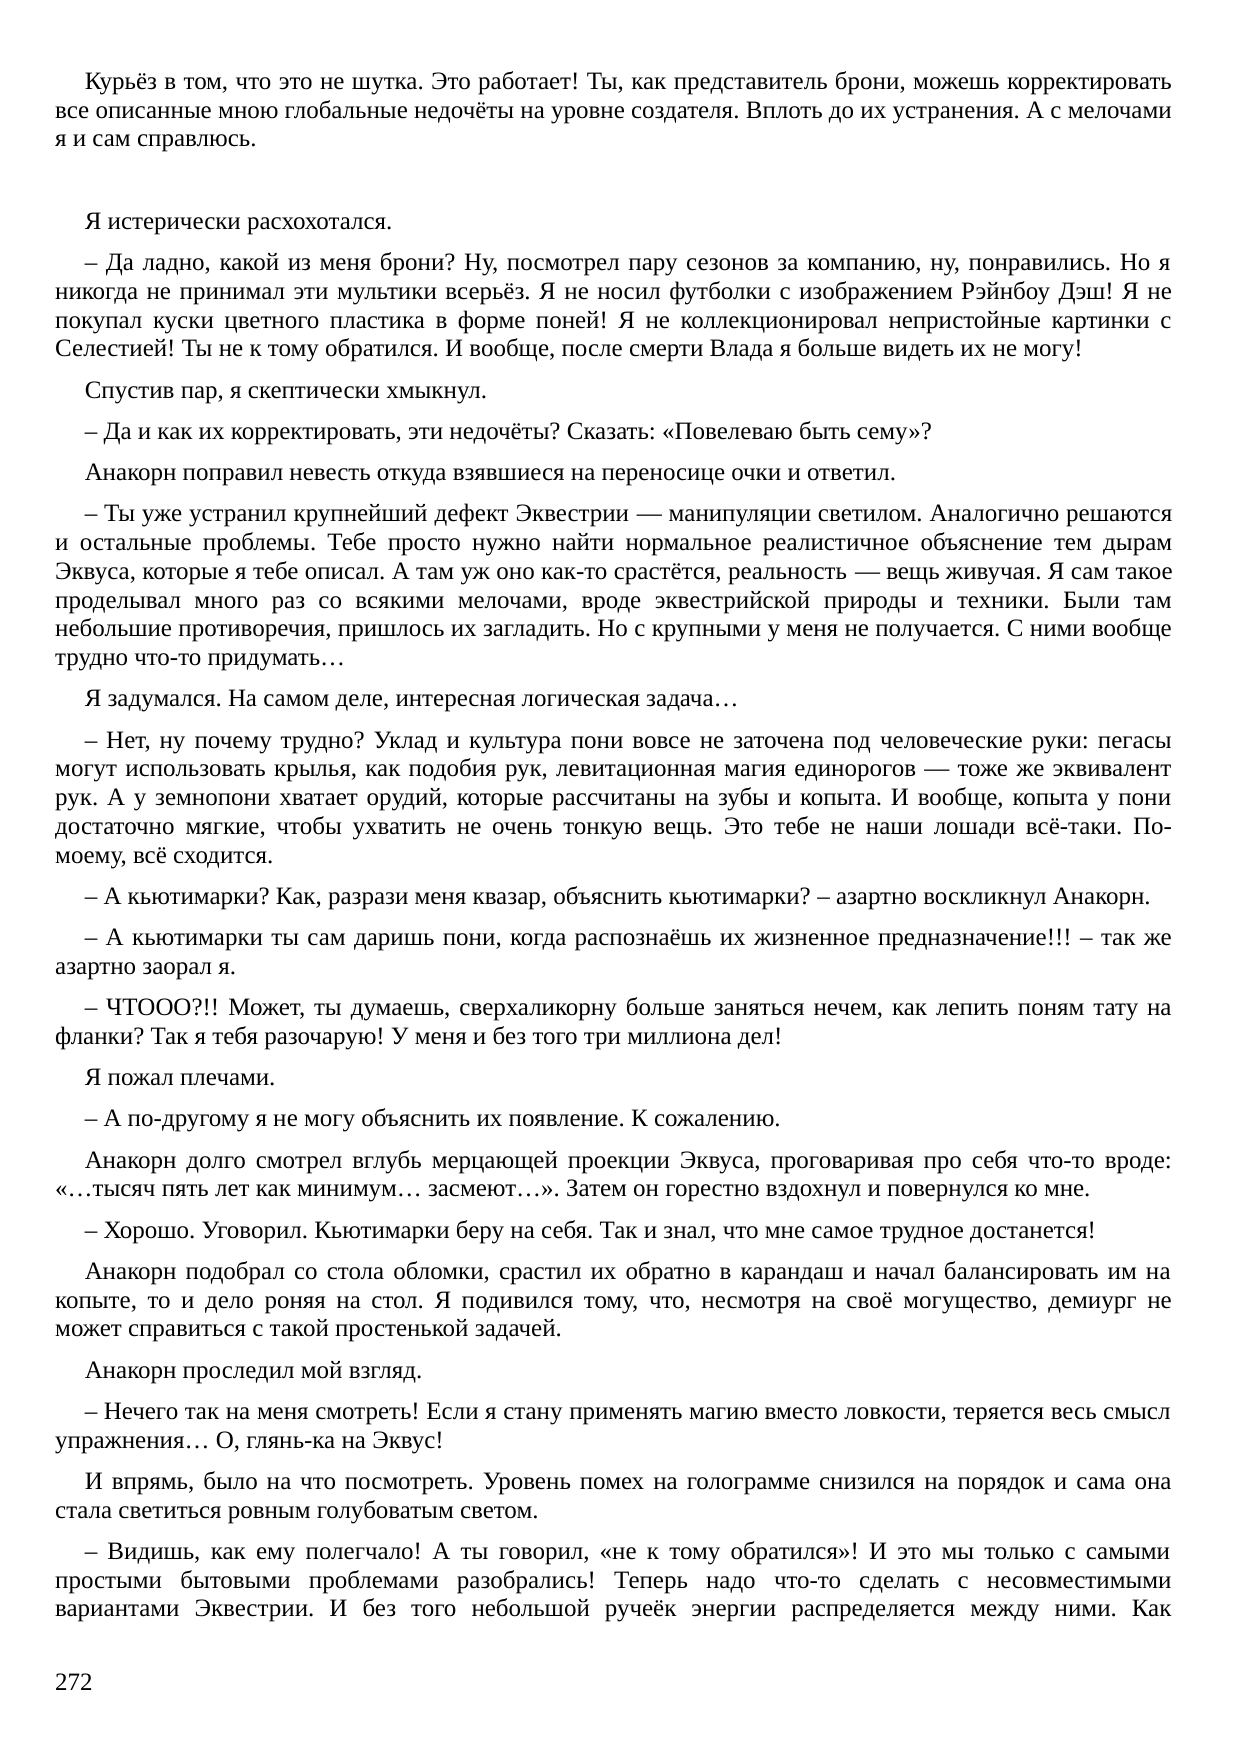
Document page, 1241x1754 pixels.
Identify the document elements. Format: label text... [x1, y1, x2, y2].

text Спустив пар, я скептически хмыкнул. [55, 375, 1173, 403]
text – Нет, ну почему трудно? Уклад и культура пони вовсе не заточена под человеческие руки: пегасы могут использовать крылья, как подобия рук, левитационная магия единорогов — тоже же эквивалент рук. А у земнопони хватает орудий, которые рассчитаны на зубы и копыта. И вообще, копыта у пони достаточно мягкие, чтобы ухватить не очень тонкую вещь. Это тебе не наши лошади всё-таки. По-моему, всё сходится. [55, 725, 1173, 868]
text – А по-другому я не могу объяснить их появление. К сожалению. [55, 1103, 1173, 1132]
text Анакорн подобрал со стола обломки, срастил их обратно в карандаш и начал балансировать им на копыте, то и дело роняя на стол. Я подивился тому, что, несмотря на своё могущество, демиург не может справиться с такой простенькой задачей. [55, 1256, 1173, 1342]
text – Хорошо. Уговорил. Кьютимарки беру на себя. Так и знал, что мне самое трудное достанется! [55, 1215, 1173, 1243]
text – Видишь, как ему полегчало! А ты говорил, «не к тому обратился»! И это мы только с самыми простыми бытовыми проблемами разобрались! Теперь надо что-то сделать с несовместимыми вариантами Эквестрии. И без того небольшой ручеёк энергии распределяется между ними. Как [55, 1536, 1173, 1622]
text – Нечего так на меня смотреть! Если я стану применять магию вместо ловкости, теряется весь смысл упражнения… О, глянь-ка на Эквус! [55, 1396, 1173, 1453]
text – ЧТООО?!! Может, ты думаешь, сверхаликорну больше заняться нечем, как лепить поням тату на фланки? Так я тебя разочарую! У меня и без того три миллиона дел! [55, 992, 1173, 1050]
text Анакорн поправил невесть откуда взявшиеся на переносице очки и ответил. [55, 457, 1173, 486]
text – А кьютимарки ты сам даришь пони, когда распознаёшь их жизненное предназначение!!! – так же азартно заорал я. [55, 922, 1173, 980]
text – А кьютимарки? Как, разрази меня квазар, объяснить кьютимарки? – азартно воскликнул Анакорн. [55, 881, 1173, 910]
text Я пожал плечами. [55, 1062, 1173, 1091]
text Анакорн проследил мой взгляд. [55, 1355, 1173, 1383]
text – Да ладно, какой из меня брони? Ну, посмотрел пару сезонов за компанию, ну, понравились. Но я никогда не принимал эти мультики всерьёз. Я не носил футболки с изображением Рэйнбоу Дэш! Я не покупал куски цветного пластика в форме поней! Я не коллекционировал непристойные картинки с Селестией! Ты не к тому обратился. И вообще, после смерти Влада я больше видеть их не могу! [55, 247, 1173, 362]
text – Ты уже устранил крупнейший дефект Эквестрии — манипуляции светилом. Аналогично решаются и остальные проблемы. Тебе просто нужно найти нормальное реалистичное объяснение тем дырам Эквуса, которые я тебе описал. А там уж оно как-то срастётся, реальность — вещь живучая. Я сам такое проделывал много раз со всякими мелочами, вроде эквестрийской природы и техники. Были там небольшие противоречия, пришлось их загладить. Но с крупными у меня не получается. С ними вообще трудно что-то придумать… [55, 498, 1173, 671]
text И впрямь, было на что посмотреть. Уровень помех на голограмме снизился на порядок и сама она стала светиться ровным голубоватым светом. [55, 1466, 1173, 1523]
text – Да и как их корректировать, эти недочёты? Сказать: «Повелеваю быть сему»? [55, 416, 1173, 445]
text Я задумался. На самом деле, интересная логическая задача… [55, 683, 1173, 712]
text Анакорн долго смотрел вглубь мерцающей проекции Эквуса, проговаривая про себя что-то вроде: «…тысяч пять лет как минимум… засмеют…». Затем он горестно вздохнул и повернулся ко мне. [55, 1145, 1173, 1202]
text Я истерически расхохотался. [55, 206, 1173, 235]
text Курьёз в том, что это не шутка. Это работает! Ты, как представитель брони, можешь корректировать все описанные мною глобальные недочёты на уровне создателя. Вплоть до их устранения. А с мелочами я и сам справлюсь. [55, 66, 1173, 152]
